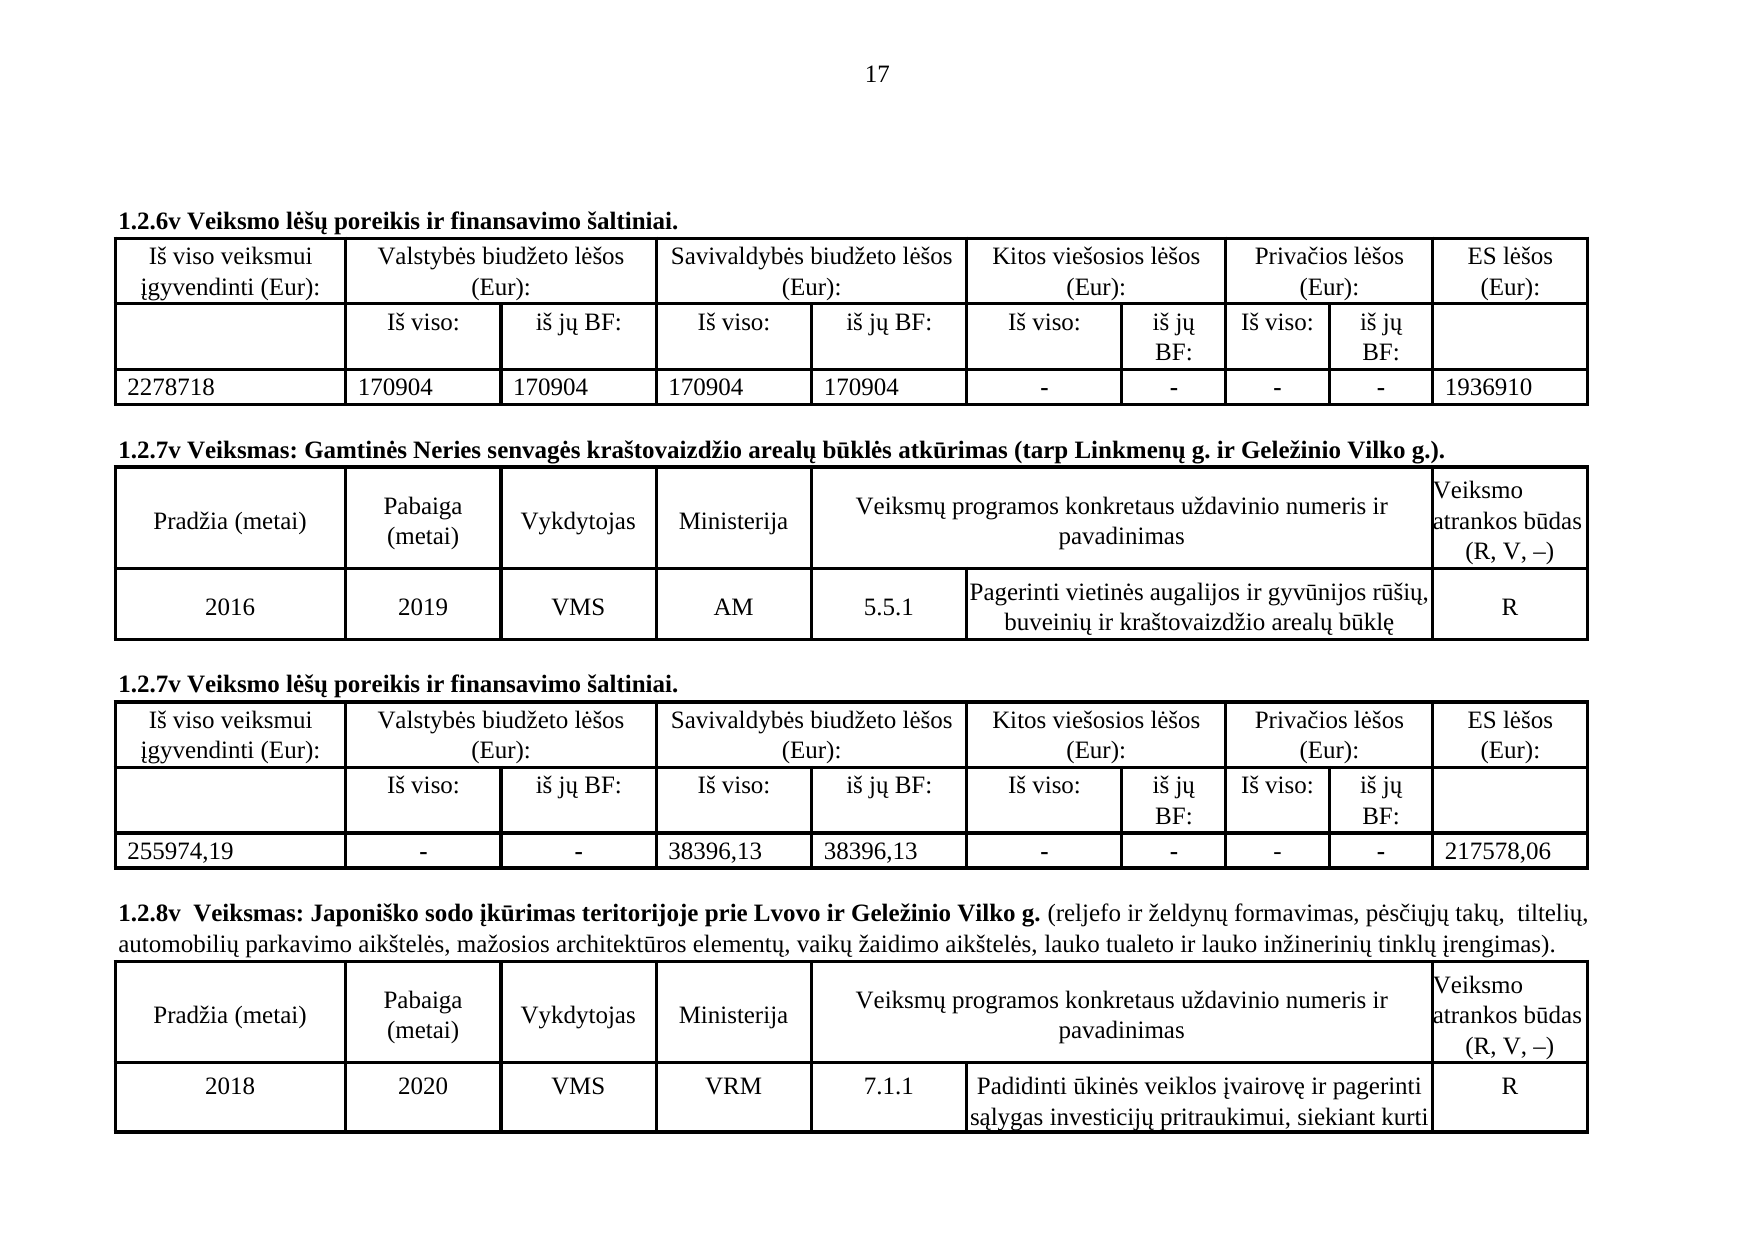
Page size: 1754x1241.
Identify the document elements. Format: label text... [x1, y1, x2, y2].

table_cell 170904 [813, 371, 965, 403]
table_cell R [1434, 1064, 1586, 1130]
table_cell [1434, 769, 1586, 831]
table_cell 217578,06 [1434, 835, 1586, 866]
table_cell Iš viso: [658, 305, 810, 368]
table_cell 2019 [347, 570, 499, 638]
table_cell - [347, 835, 499, 866]
table_header ES lėšos (Eur): [1434, 704, 1586, 766]
table_cell - [1227, 835, 1328, 866]
table_cell iš jų BF: [503, 769, 655, 831]
table_cell - [1123, 835, 1224, 866]
table_cell 2278718 [117, 371, 344, 403]
table_cell Iš viso: [968, 305, 1120, 368]
table_header Vykdytojas [503, 963, 655, 1061]
table_cell - [1331, 835, 1431, 866]
table_header Pabaiga (metai) [347, 963, 499, 1061]
table_cell - [1227, 371, 1328, 403]
text 1.2.7v Veiksmas: Gamtinės Neries senvagės kraštovaizdžio arealų būklės atkūrimas (tarp Linkmenų g. ir Geležinio Vilko g.). [118, 435, 1636, 463]
table_header Ministerija [658, 469, 810, 567]
table_header Valstybės biudžeto lėšos (Eur): [347, 240, 655, 302]
table_cell 2016 [117, 570, 344, 638]
table_cell VMS [503, 570, 655, 638]
text 1.2.8v Veiksmas: Japoniško sodo įkūrimas teritorijoje prie Lvovo ir Geležinio Vilko g. (reljefo ir želdynų formavimas, pėsčiųjų takų, tiltelių, automobilių parkavimo aikštelės, mažosios architektūros elementų, vaikų žaidimo aikštelės, lauko tualeto ir lauko inžinerinių tinklų įrengimas). [118, 898, 1636, 958]
table_header Pradžia (metai) [117, 963, 344, 1061]
table_cell 38396,13 [813, 835, 965, 866]
table_cell Iš viso: [968, 769, 1120, 831]
table_cell Padidinti ūkinės veiklos įvairovę ir pagerinti sąlygas investicijų pritraukimui, siekiant kurti [968, 1064, 1431, 1130]
table_header Pabaiga (metai) [347, 469, 499, 567]
text 1.2.6v Veiksmo lėšų poreikis ir finansavimo šaltiniai. [118, 206, 1636, 235]
table_header Iš viso veiksmui įgyvendinti (Eur): [117, 704, 344, 766]
table_cell - [1123, 371, 1224, 403]
table_header Iš viso veiksmui įgyvendinti (Eur): [117, 240, 344, 302]
table_cell - [1331, 371, 1431, 403]
table_cell Iš viso: [658, 769, 810, 831]
table_header Veiksmo atrankos būdas (R, V, –) [1434, 963, 1586, 1061]
table_header Veiksmo atrankos būdas (R, V, –) [1434, 469, 1586, 567]
table_cell iš jų BF: [813, 305, 965, 368]
table_cell Iš viso: [1227, 769, 1328, 831]
table_cell iš jų BF: [813, 769, 965, 831]
table_header Vykdytojas [503, 469, 655, 567]
table_cell AM [658, 570, 810, 638]
table_cell 1936910 [1434, 371, 1586, 403]
text 1.2.7v Veiksmo lėšų poreikis ir finansavimo šaltiniai. [118, 669, 1636, 698]
table_header ES lėšos (Eur): [1434, 240, 1586, 302]
table_cell iš jų BF: [1123, 305, 1224, 368]
table_header Ministerija [658, 963, 810, 1061]
table_cell 2018 [117, 1064, 344, 1130]
table_header Pradžia (metai) [117, 469, 344, 567]
table_header Veiksmų programos konkretaus uždavinio numeris ir pavadinimas [813, 963, 1431, 1061]
table_cell iš jų BF: [1331, 769, 1431, 831]
table_header Kitos viešosios lėšos (Eur): [968, 704, 1224, 766]
table_header Kitos viešosios lėšos (Eur): [968, 240, 1224, 302]
table_cell [117, 305, 344, 368]
table_header Privačios lėšos (Eur): [1227, 240, 1431, 302]
table_cell 5.5.1 [813, 570, 965, 638]
table_cell - [968, 371, 1120, 403]
table_cell 38396,13 [658, 835, 810, 866]
table_cell [1434, 305, 1586, 368]
table_cell - [503, 835, 655, 866]
table_header Privačios lėšos (Eur): [1227, 704, 1431, 766]
table_header Savivaldybės biudžeto lėšos (Eur): [658, 704, 965, 766]
table_cell [117, 769, 344, 831]
table_cell VRM [658, 1064, 810, 1130]
table_cell VMS [503, 1064, 655, 1130]
table_cell 7.1.1 [813, 1064, 965, 1130]
table_header Veiksmų programos konkretaus uždavinio numeris ir pavadinimas [813, 469, 1431, 567]
table_cell R [1434, 570, 1586, 638]
table_cell 170904 [347, 371, 499, 403]
table_cell Iš viso: [1227, 305, 1328, 368]
table_cell iš jų BF: [1331, 305, 1431, 368]
table_header Savivaldybės biudžeto lėšos (Eur): [658, 240, 965, 302]
table_cell Pagerinti vietinės augalijos ir gyvūnijos rūšių, buveinių ir kraštovaizdžio arealų būklę [968, 570, 1431, 638]
table_cell 170904 [658, 371, 810, 403]
table_cell - [968, 835, 1120, 866]
table_cell iš jų BF: [503, 305, 655, 368]
table_cell Iš viso: [347, 305, 499, 368]
table_cell 2020 [347, 1064, 499, 1130]
table_cell Iš viso: [347, 769, 499, 831]
table_cell iš jų BF: [1123, 769, 1224, 831]
table_cell 255974,19 [117, 835, 344, 866]
table_cell 170904 [503, 371, 655, 403]
table_header Valstybės biudžeto lėšos (Eur): [347, 704, 655, 766]
